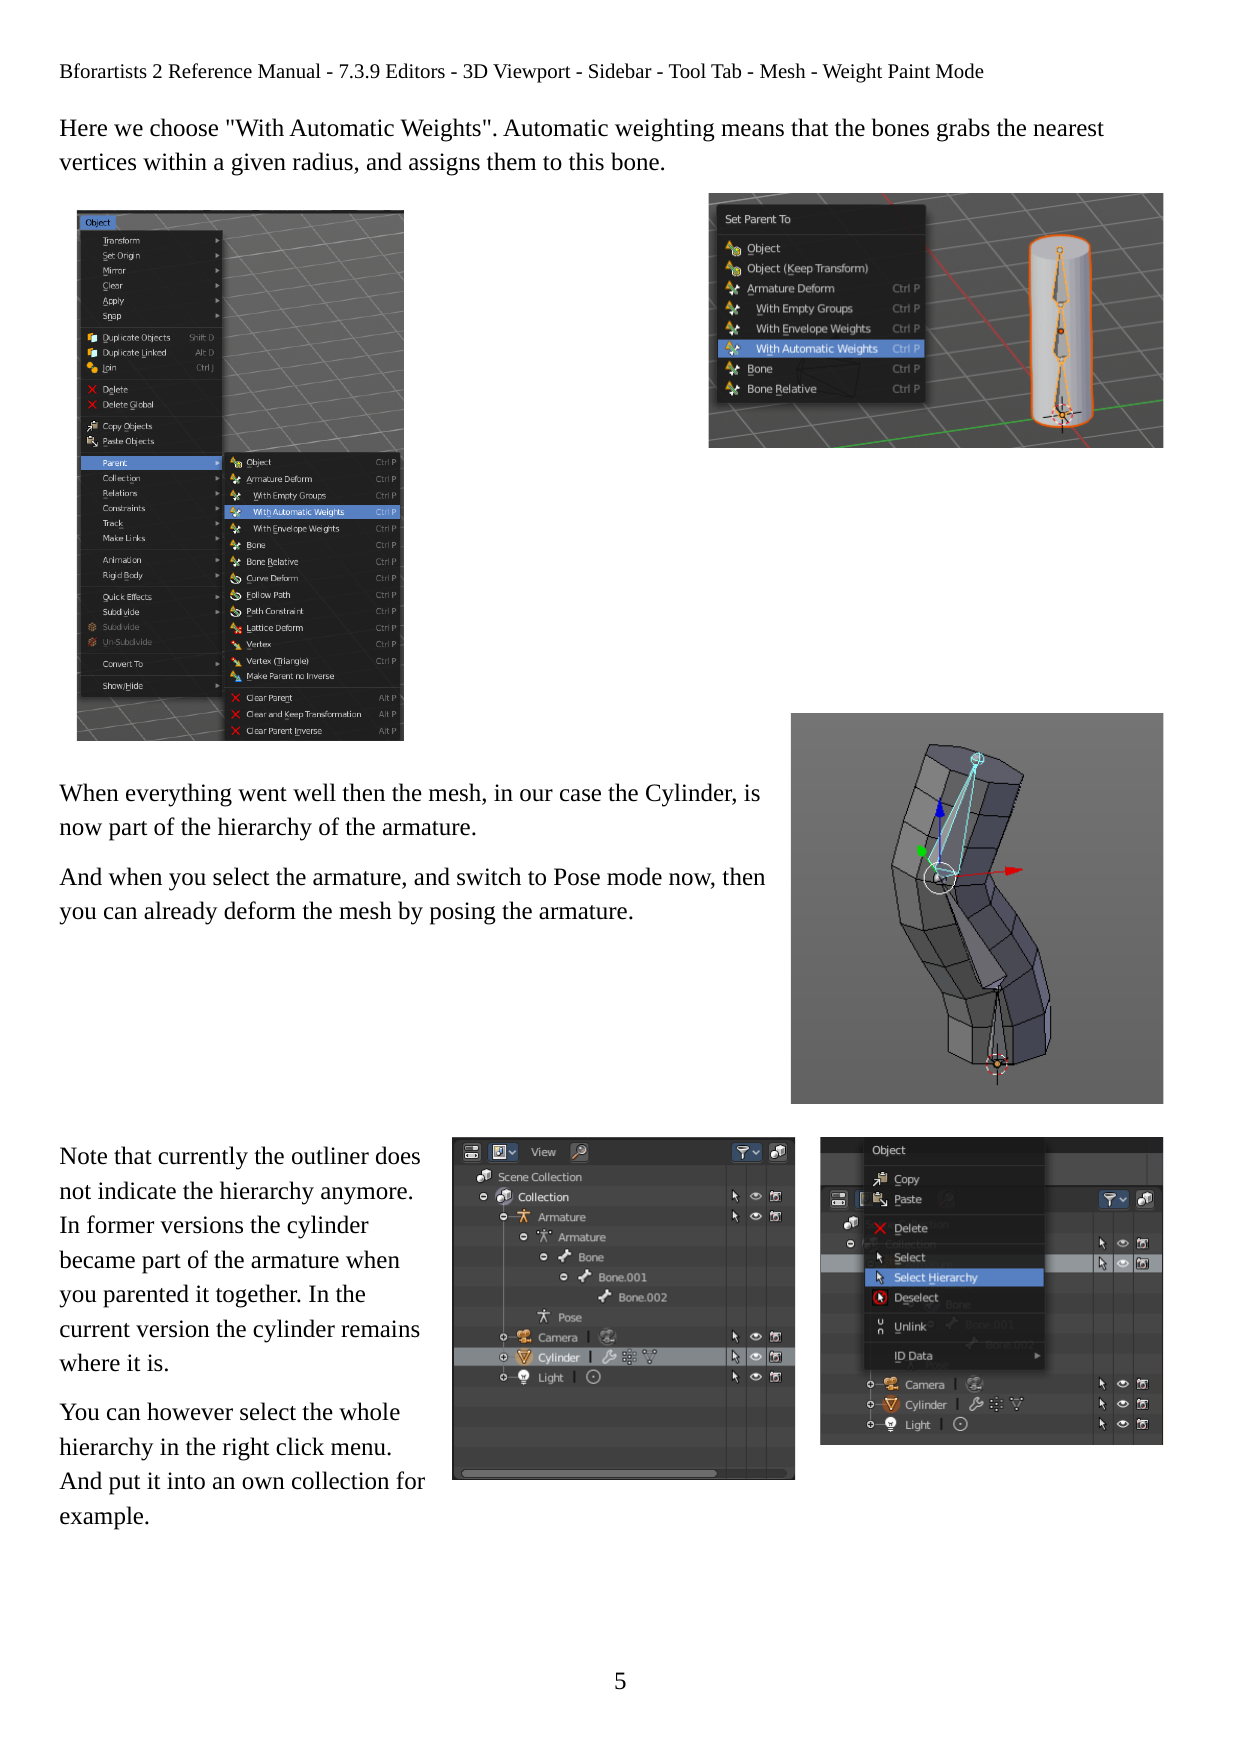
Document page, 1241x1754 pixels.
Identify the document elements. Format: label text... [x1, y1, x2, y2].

picture [452, 1137, 796, 1480]
text You can however select the whole hierarchy in the right click menu. And put it into an own collection for example. [59, 1397, 1181, 1529]
text [796, 1141, 820, 1377]
text And when you select the armature, and switch to Pose mode now, then you can already deform the mesh by posing the armature. [59, 862, 790, 925]
picture [820, 1137, 1164, 1445]
text Note that currently the outliner does not indicate the hierarchy anymore. In former versions the cylinder became part of the armature when you parented it together. In the current version the cylinder remains where it is. [59, 1141, 452, 1377]
picture [790, 713, 1164, 1104]
picture [76, 210, 404, 741]
text Here we choose "With Automatic Weights". Automatic weighting means that the bones grabs the nearest vertices within a given radius, and assigns them to this bone. [59, 113, 1181, 176]
text When everything went well then the mesh, in our case the Cylinder, is now part of the hierarchy of the armature. [59, 778, 790, 841]
picture [708, 193, 1164, 448]
